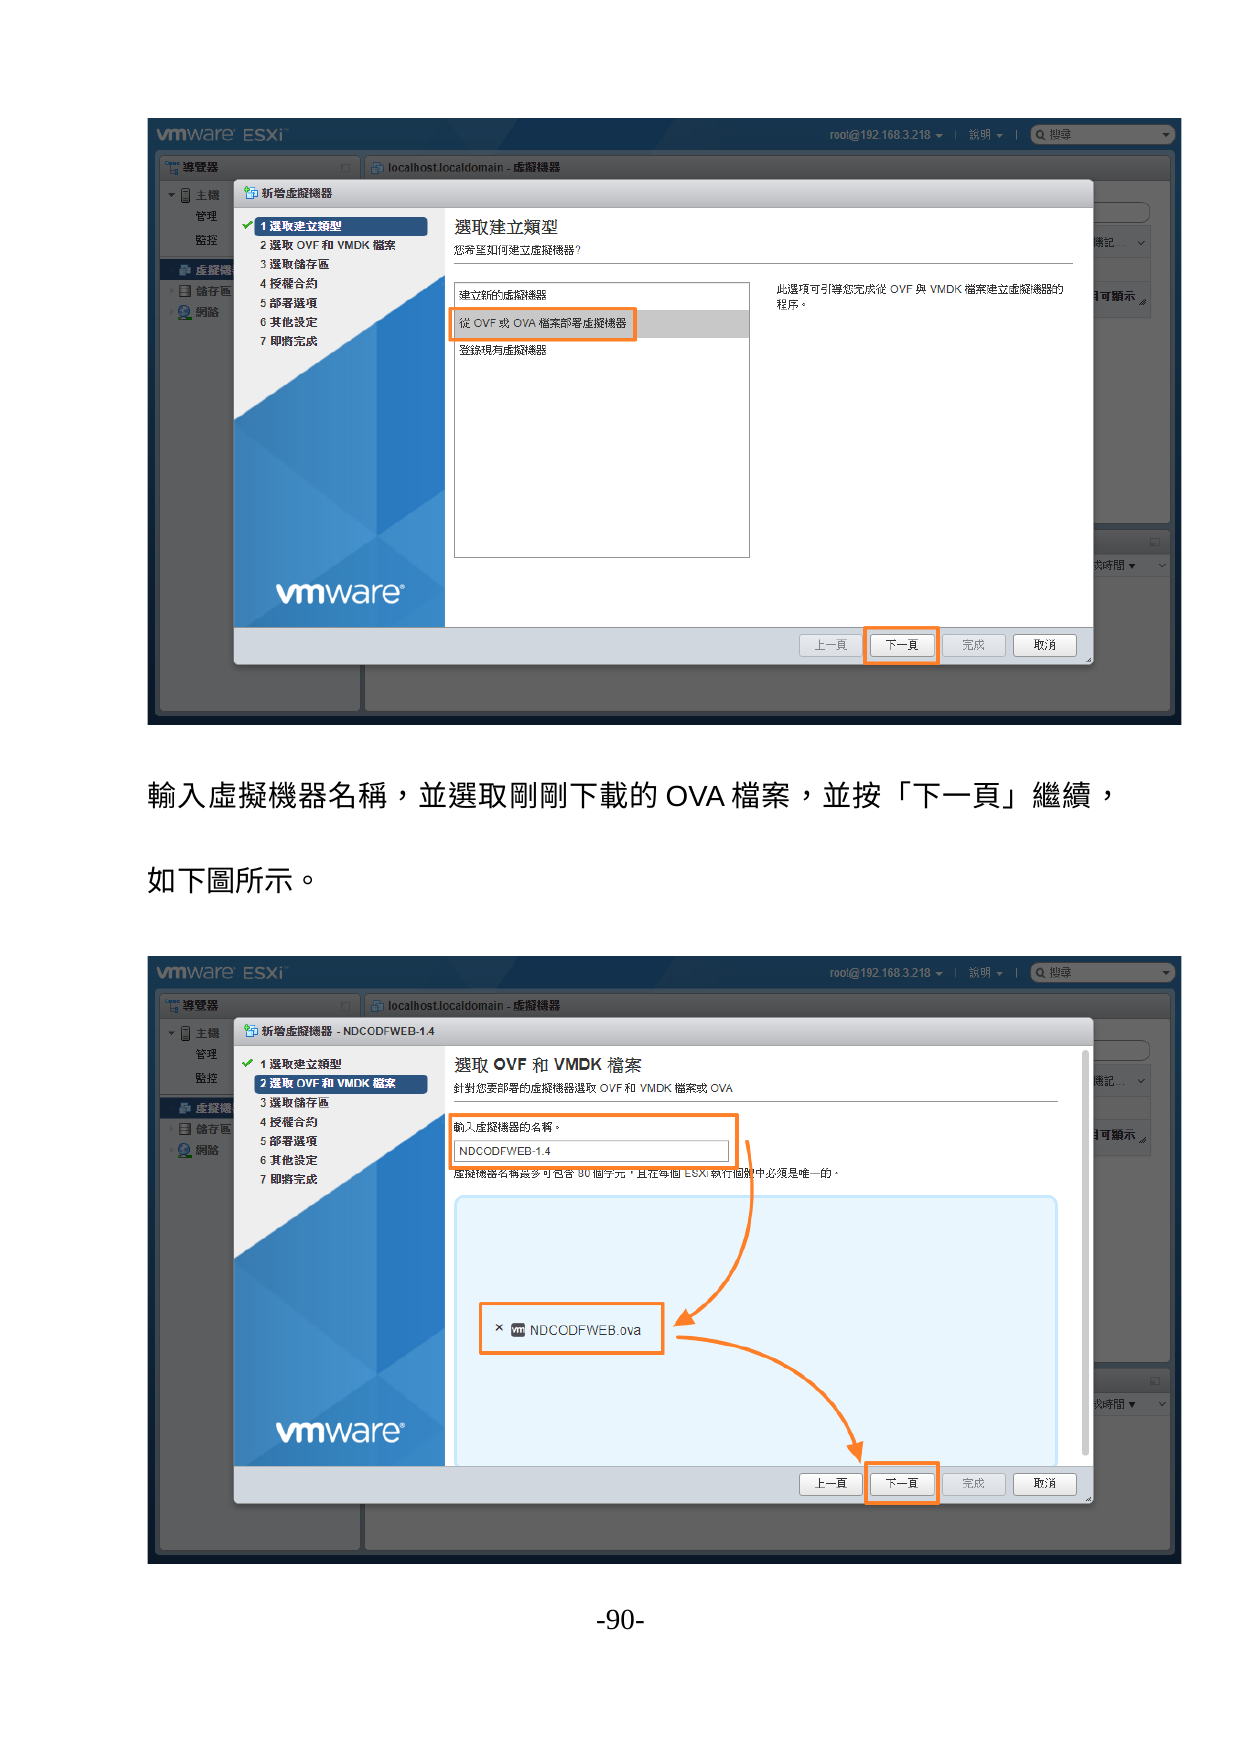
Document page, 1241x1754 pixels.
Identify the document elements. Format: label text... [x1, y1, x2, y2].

picture [147, 956, 1182, 1564]
picture [147, 118, 1182, 725]
text 輸入虛擬機器名稱，並選取剛剛下載的OVA檔案，並按「下一頁」繼續，如下圖所示。 [148, 773, 1122, 900]
